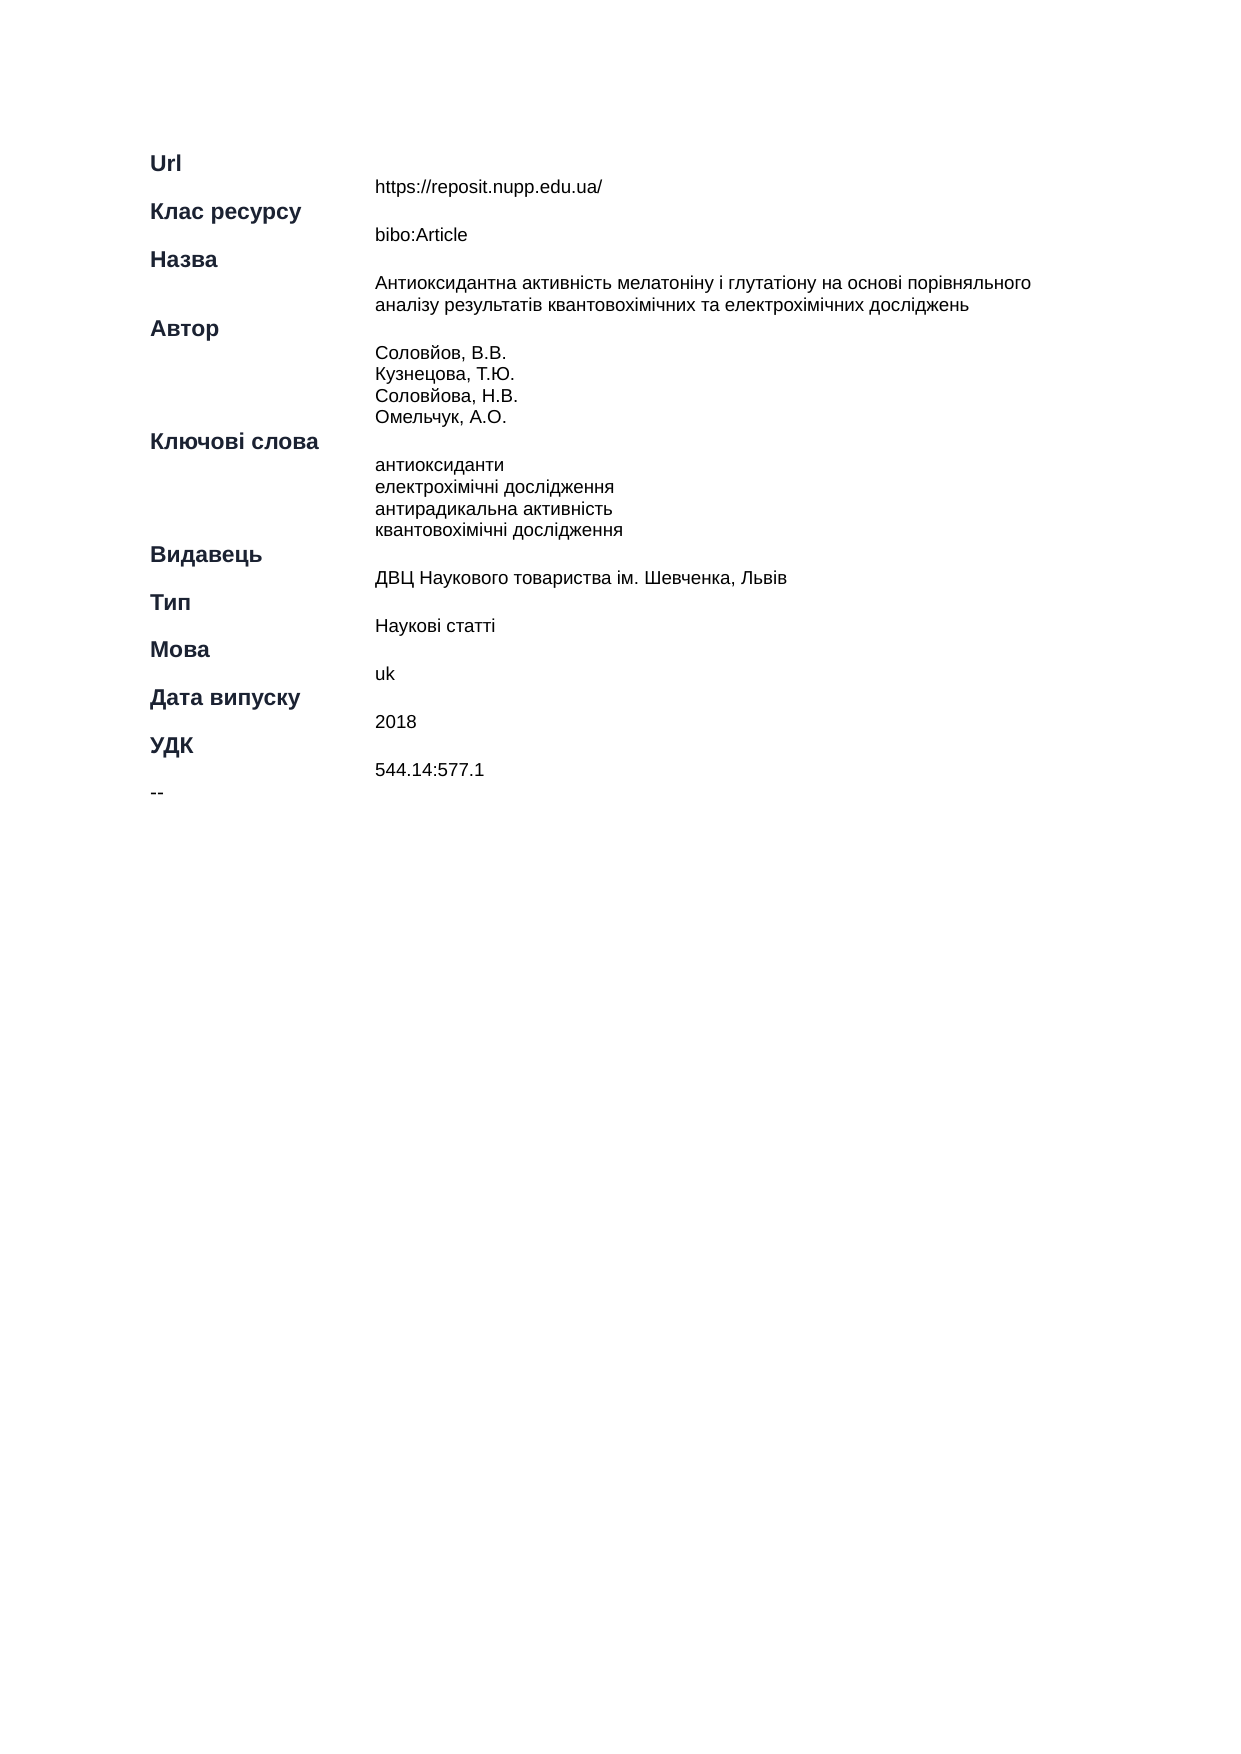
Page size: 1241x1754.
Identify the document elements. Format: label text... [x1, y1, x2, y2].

text Наукові статті [375, 615, 1090, 636]
text Соловйов, В.В. [375, 342, 1090, 363]
text Тип [150, 588, 1090, 615]
text Url [150, 150, 1090, 176]
text Автор [150, 315, 1090, 342]
text Назва [150, 246, 1090, 272]
text Видавець [150, 541, 1090, 567]
text електрохімічні дослідження [375, 476, 1090, 497]
text Дата випуску [150, 684, 1090, 711]
text 544.14:577.1 [375, 758, 1090, 780]
text Омельчук, А.О. [375, 406, 1090, 428]
text УДК [150, 732, 1090, 758]
text Мова [150, 636, 1090, 663]
text uk [375, 663, 1090, 684]
text https://reposit.nupp.edu.ua/ [375, 176, 1090, 198]
text Соловйова, Н.В. [375, 385, 1090, 406]
text квантовохімічні дослідження [375, 519, 1090, 541]
text Антиоксидантна активність мелатоніну і глутатіону на основі порівняльного аналізу результатів квантовохімічних та електрохімічних досліджень [375, 272, 1090, 315]
text Ключові слова [150, 428, 1090, 454]
text антирадикальна активність [375, 497, 1090, 519]
text -- [150, 780, 1090, 804]
text Клас ресурсу [150, 198, 1090, 224]
text антиоксиданти [375, 454, 1090, 476]
text bibo:Article [375, 224, 1090, 246]
text Кузнецова, Т.Ю. [375, 363, 1090, 385]
text ДВЦ Наукового товариства ім. Шевченка, Львів [375, 567, 1090, 588]
text 2018 [375, 711, 1090, 732]
